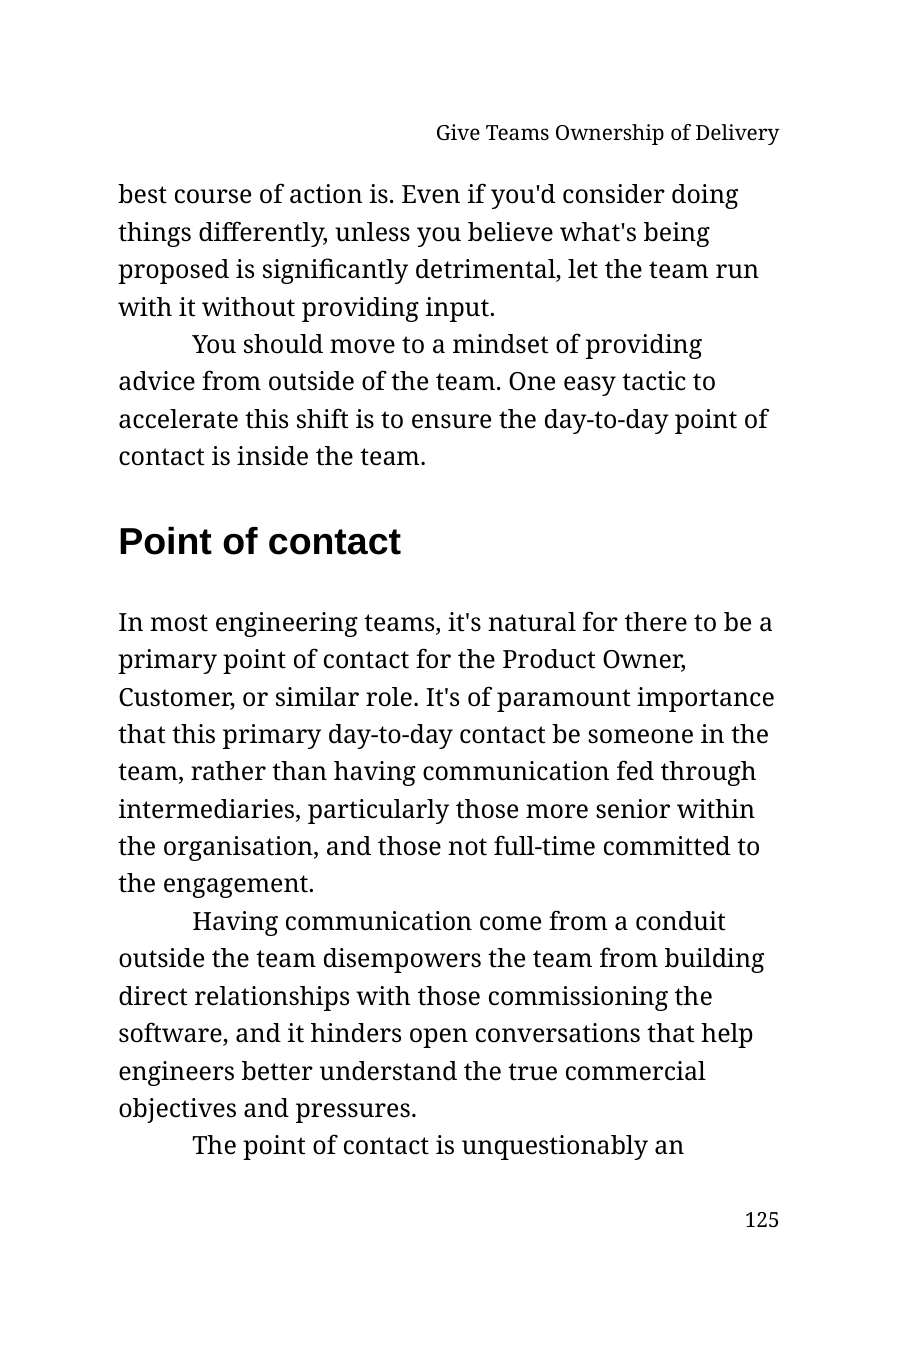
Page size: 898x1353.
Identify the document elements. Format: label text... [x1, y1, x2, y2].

text best course of action is. Even if you'd consider doing things differently, unless you believe what's being proposed is significantly detrimental, let the team run with it without providing input. [118, 177, 779, 323]
text In most engineering teams, it's natural for there to be a primary point of contact for the Product Owner, Customer, or similar role. It's of paramount importance that this primary day-to-day contact be someone in the team, rather than having communication fed through intermediaries, particularly those more senior within the organisation, and those not full-time committed to the engagement. [118, 604, 779, 900]
text You should move to a mindset of providing advice from outside of the team. One easy tactic to accelerate this shift is to ensure the day-to-day point of contact is inside the team. [118, 327, 779, 473]
subtitle Point of contact [118, 519, 779, 563]
text The point of contact is unquestionably an [118, 1128, 779, 1162]
text Having communication come from a conduit outside the team disempowers the team from building direct relationships with those commissioning the software, and it hinders open conversations that help engineers better understand the true commercial objectives and pressures. [118, 903, 779, 1124]
